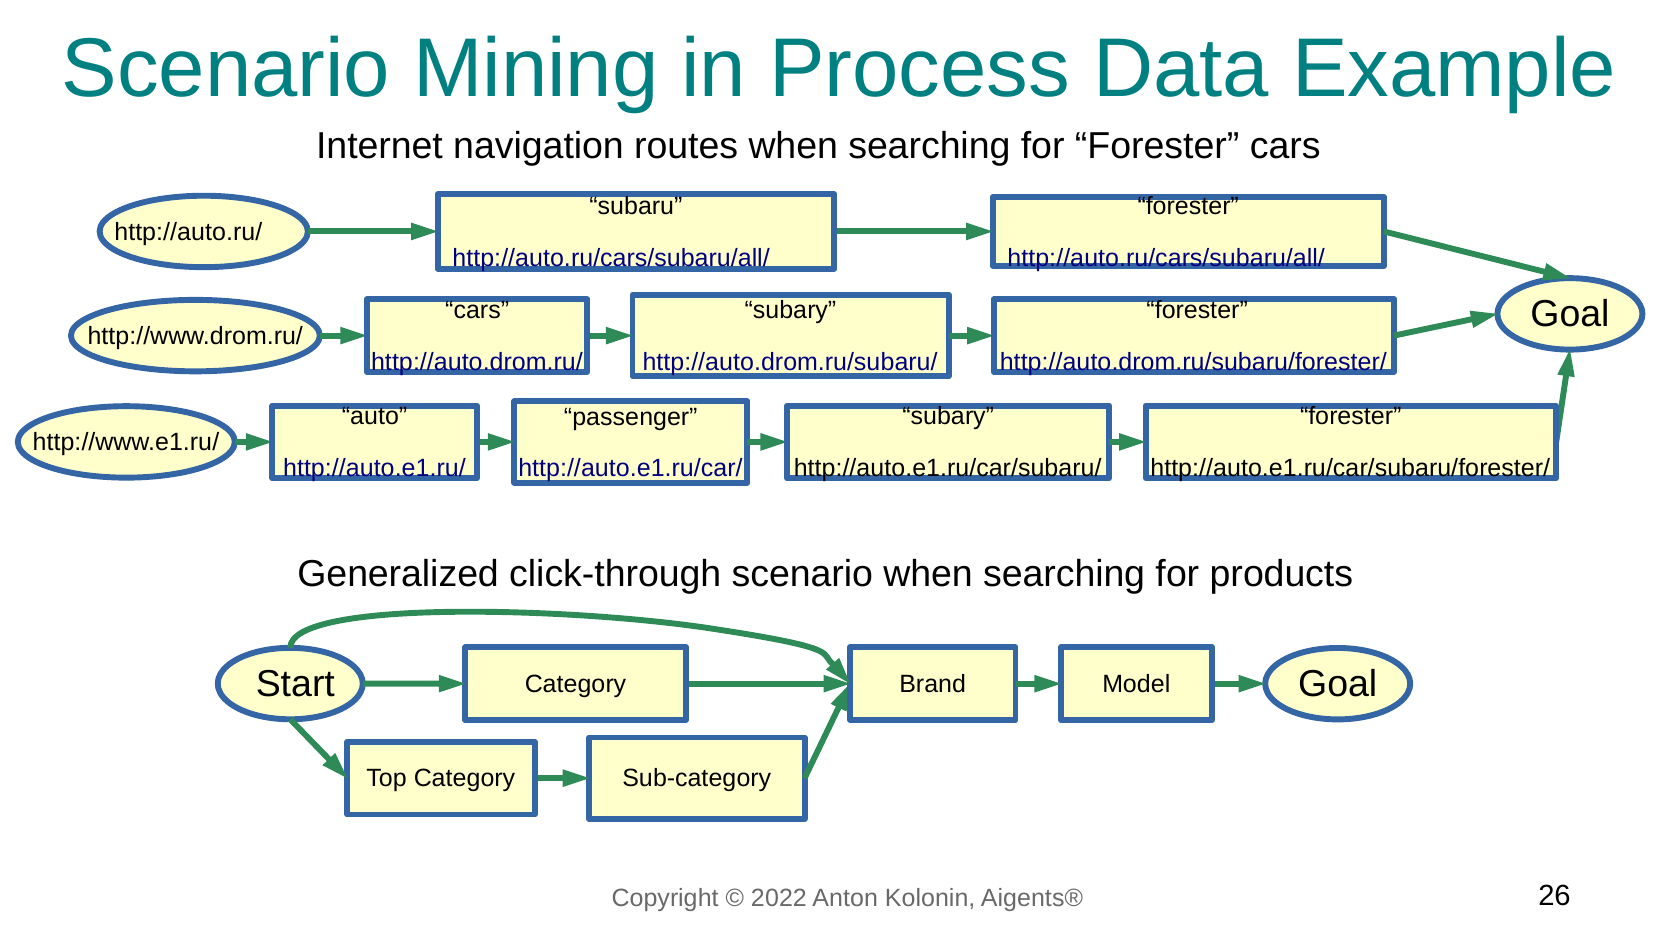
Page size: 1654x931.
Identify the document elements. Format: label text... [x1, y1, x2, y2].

text_box “cars” http://auto.drom.ru/ [366, 299, 588, 372]
text_box Generalized click-through scenario when searching for products [282, 545, 1532, 603]
text_box “subary” http://auto.drom.ru/subaru/ [632, 294, 949, 377]
text_box Category [465, 647, 686, 721]
text_box “subary” http://auto.e1.ru/car/subaru/ [787, 405, 1110, 479]
text_box Start [217, 647, 363, 720]
text_box “passenger” http://auto.e1.ru/car/ [514, 401, 748, 483]
text_box Model [1061, 647, 1212, 721]
text_box Internet navigation routes when searching for “Forester” cars [301, 116, 1475, 174]
text_box http://auto.ru/ [99, 195, 308, 268]
text_box Scenario Mining in Process Data Example [0, 0, 1653, 135]
text_box http://www.drom.ru/ [70, 299, 320, 372]
text_box “auto” http://auto.e1.ru/ [272, 405, 478, 479]
text_box Goal [1265, 647, 1411, 720]
text_box “forester” http://auto.ru/cars/subaru/all/ [992, 196, 1384, 266]
text_box http://www.e1.ru/ [17, 406, 235, 478]
text_box Top Category [347, 741, 535, 815]
text_box “forester” http://auto.e1.ru/car/subaru/forester/ [1145, 405, 1557, 479]
text_box “forester” http://auto.drom.ru/subaru/forester/ [993, 299, 1394, 372]
text_box “subaru” http://auto.ru/cars/subaru/all/ [437, 194, 835, 269]
text_box Brand [850, 647, 1016, 721]
text_box Sub-category [589, 737, 805, 819]
text_box Goal [1497, 278, 1643, 350]
